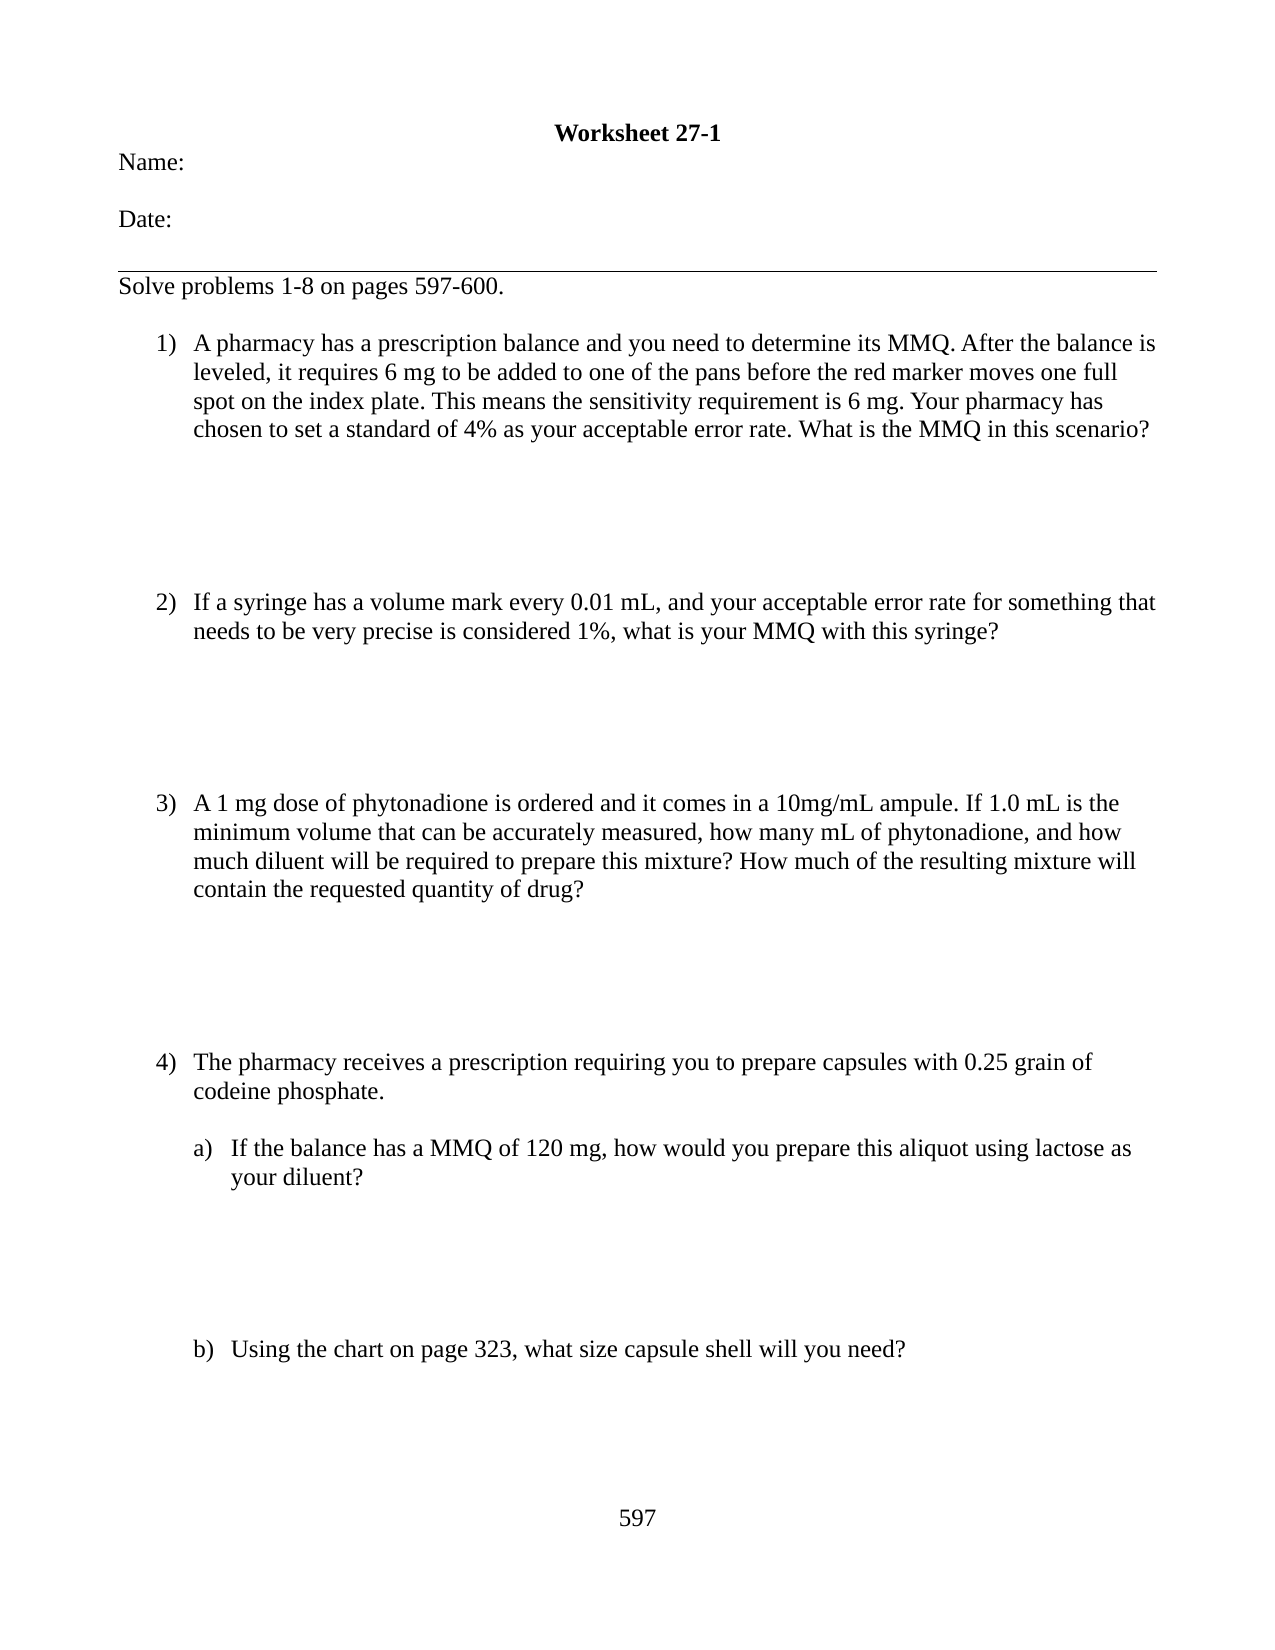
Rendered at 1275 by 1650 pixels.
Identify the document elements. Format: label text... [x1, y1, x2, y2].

list Using the chart on page 323, what size capsule shell will you need? [193, 1334, 1157, 1363]
text Name: [118, 147, 1157, 176]
text Worksheet 27-1 [118, 118, 1157, 147]
list A 1 mg dose of phytonadione is ordered and it comes in a 10mg/mL ampule. If 1.0 mL is the minimum volume that can be accurately measured, how many mL of phytonadione, and how much diluent will be required to prepare this mixture? How much of the resulting mixture will contain the requested quantity of drug? [156, 788, 1157, 903]
list A pharmacy has a prescription balance and you need to determine its MMQ. After the balance is leveled, it requires 6 mg to be added to one of the pans before the red marker moves one full spot on the index plate. This means the sensitivity requirement is 6 mg. Your pharmacy has chosen to set a standard of 4% as your acceptable error rate. What is the MMQ in this scenario? [156, 328, 1157, 443]
text Date: [118, 204, 1157, 233]
list The pharmacy receives a prescription requiring you to prepare capsules with 0.25 grain of codeine phosphate. [156, 1047, 1157, 1104]
list If the balance has a MMQ of 120 mg, how would you prepare this aliquot using lactose as your diluent? [193, 1133, 1157, 1191]
list If a syringe has a volume mark every 0.01 mL, and your acceptable error rate for something that needs to be very precise is considered 1%, what is your MMQ with this syringe? [156, 587, 1157, 644]
text Solve problems 1-8 on pages 597-600. [118, 272, 1157, 299]
